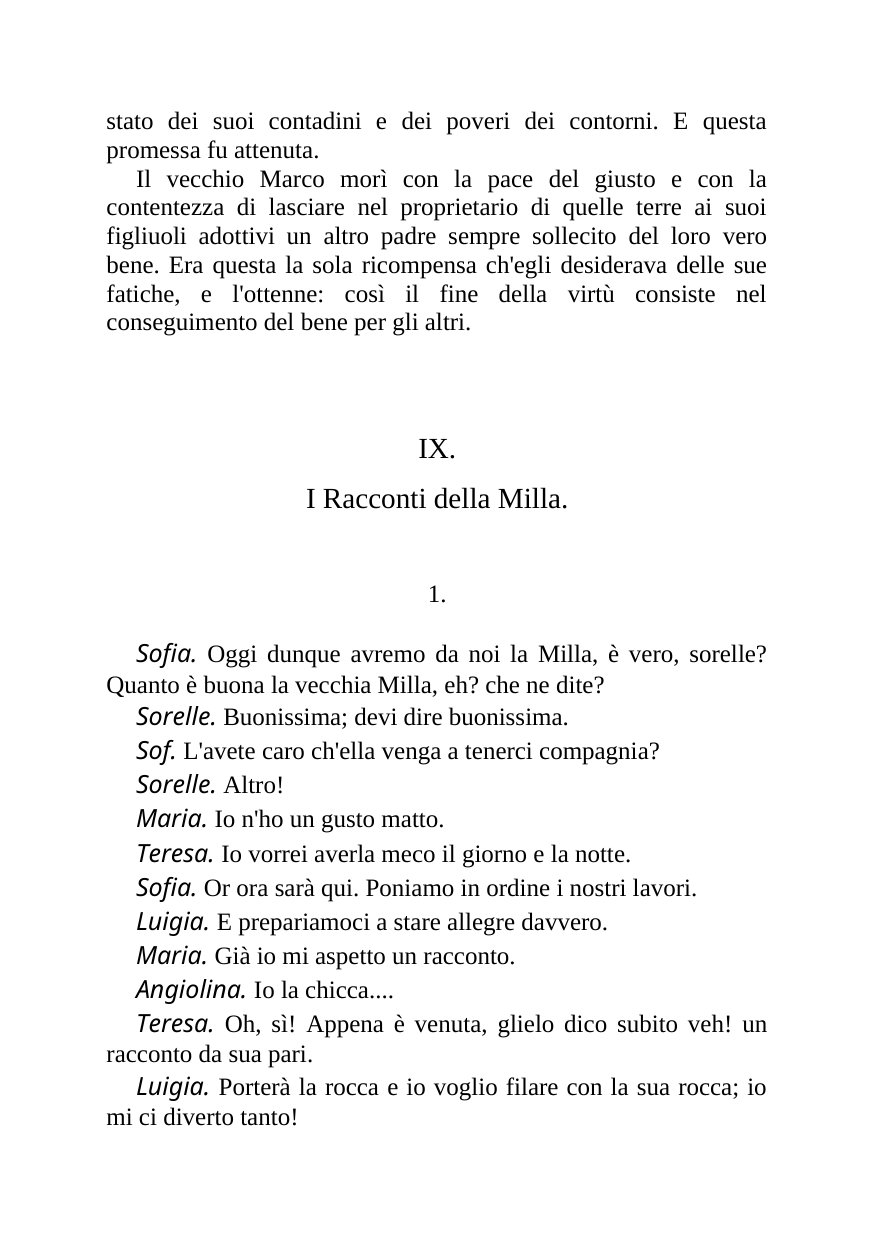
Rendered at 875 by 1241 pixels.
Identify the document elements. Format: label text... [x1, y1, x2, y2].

text Maria. Io n'ho un gusto matto. [106, 801, 768, 835]
text Sof. L'avete caro ch'ella venga a tenerci compagnia? [106, 733, 768, 767]
text stato dei suoi contadini e dei poveri dei contorni. E questa promessa fu attenuta. [106, 106, 768, 164]
text 1. [106, 579, 768, 607]
text Sorelle. Altro! [106, 767, 768, 801]
text Il vecchio Marco morì con la pace del giusto e con la contentezza di lasciare nel proprietario di quelle terre ai suoi figliuoli adottivi un altro padre sempre sollecito del loro vero bene. Era questa la sola ricompensa ch'egli desiderava delle sue fatiche, e l'ottenne: così il fine della virtù consiste nel conseguimento del bene per gli altri. [106, 164, 768, 336]
text Sofia. Oggi dunque avremo da noi la Milla, è vero, sorelle? Quanto è buona la vecchia Milla, eh? che ne dite? [106, 636, 768, 699]
text Maria. Già io mi aspetto un racconto. [106, 937, 768, 971]
text Luigia. E prepariamoci a stare allegre davvero. [106, 903, 768, 937]
text Sorelle. Buonissima; devi dire buonissima. [106, 699, 768, 733]
text Teresa. Io vorrei averla meco il giorno e la notte. [106, 835, 768, 869]
text Angiolina. Io la chicca.... [106, 971, 768, 1006]
text Teresa. Oh, sì! Appena è venuta, glielo dico subito veh! un racconto da sua pari. [106, 1006, 768, 1068]
text Sofia. Or ora sarà qui. Poniamo in ordine i nostri lavori. [106, 869, 768, 903]
subtitle IX. I Racconti della Milla. [106, 431, 768, 514]
text Luigia. Porterà la rocca e io voglio filare con la sua rocca; io mi ci diverto tanto! [106, 1068, 768, 1131]
